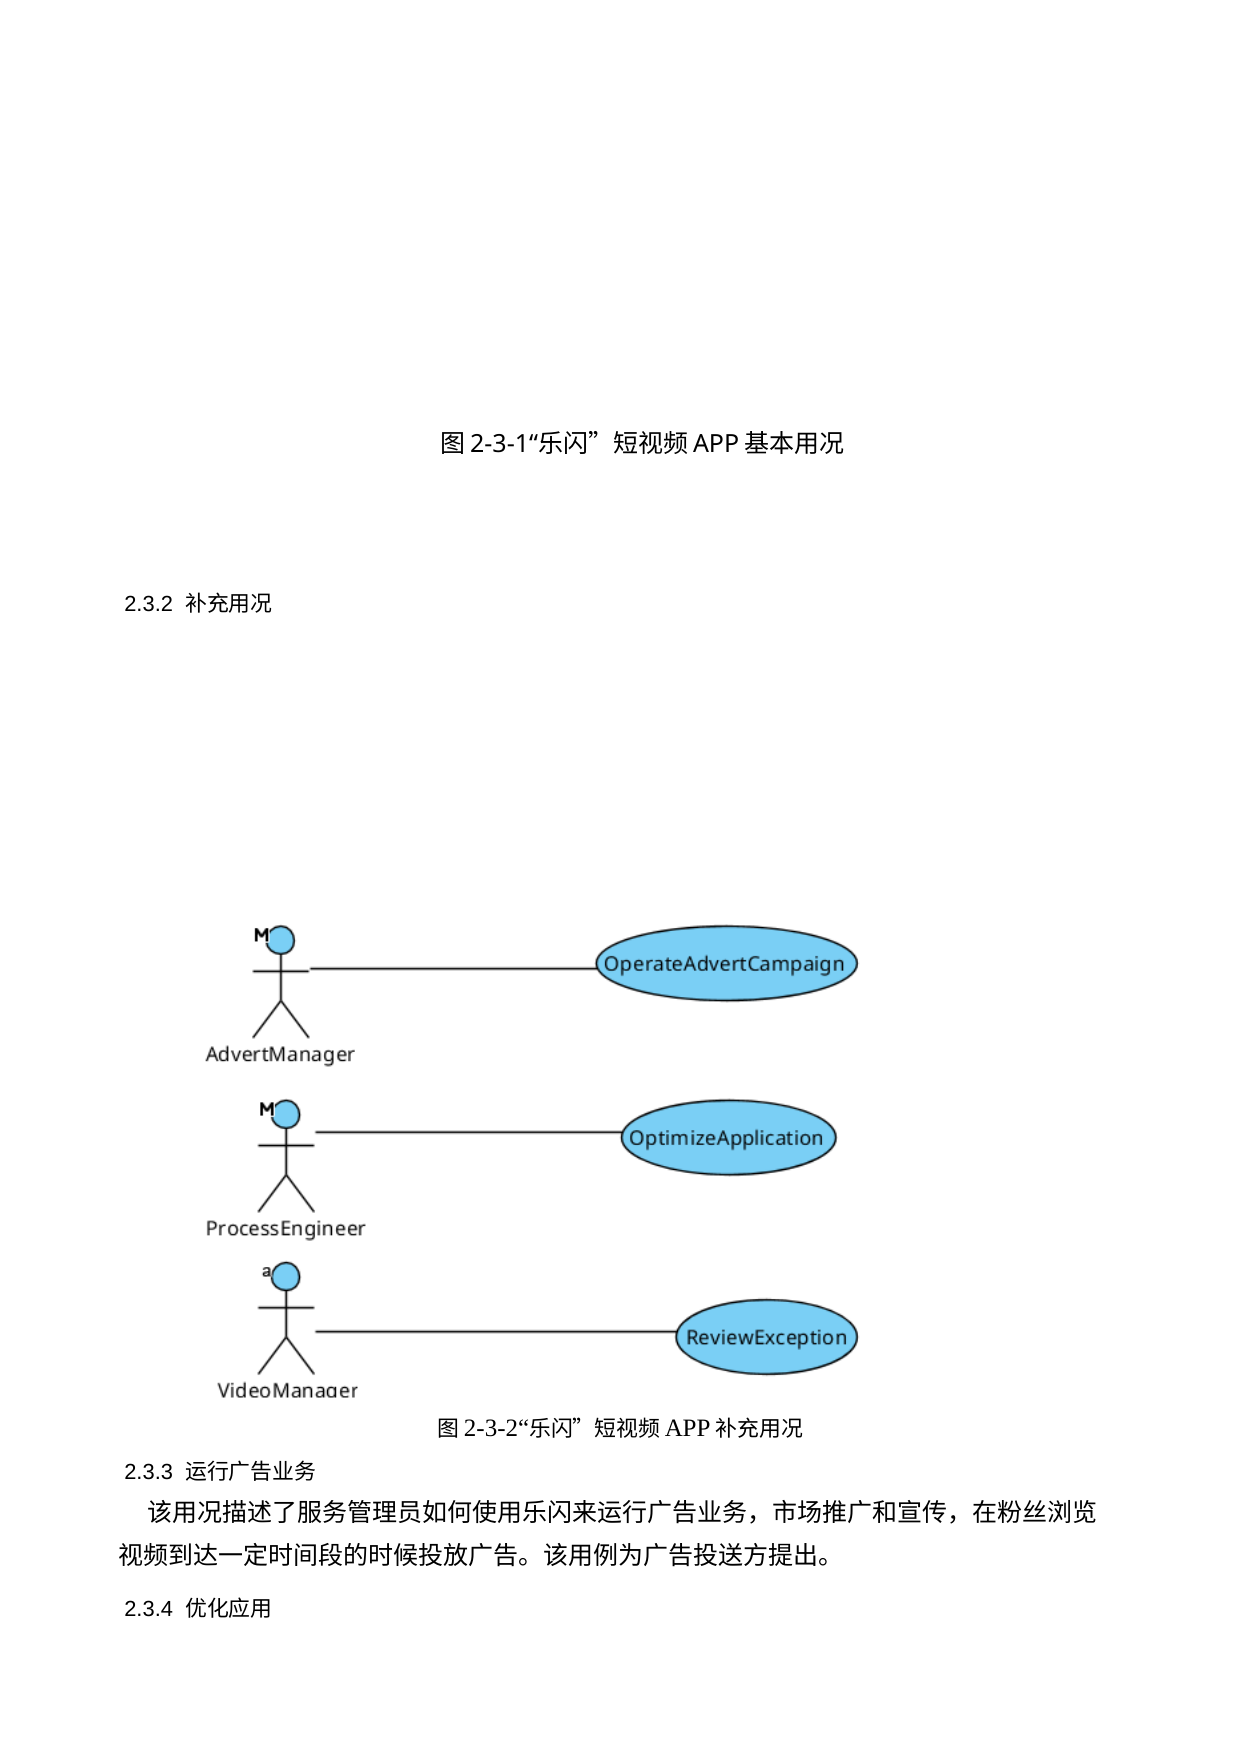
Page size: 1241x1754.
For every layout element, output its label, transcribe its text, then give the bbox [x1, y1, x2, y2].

subtitle 优化应用 [118, 1591, 1122, 1623]
text 该用况描述了服务管理员如何使用乐闪来运行广告业务，市场推广和宣传，在粉丝浏览视频到达一定时间段的时候投放广告。该用例为广告投送方提出。 [118, 1492, 1122, 1572]
picture [146, 919, 870, 1399]
text 图2-3-1“乐闪”短视频APP基本用况 [118, 423, 1122, 460]
subtitle 补充用况 [118, 586, 1122, 617]
subtitle 运行广告业务 [118, 1454, 1122, 1486]
text 图2-3-2“乐闪”短视频APP补充用况 [118, 1411, 1122, 1443]
